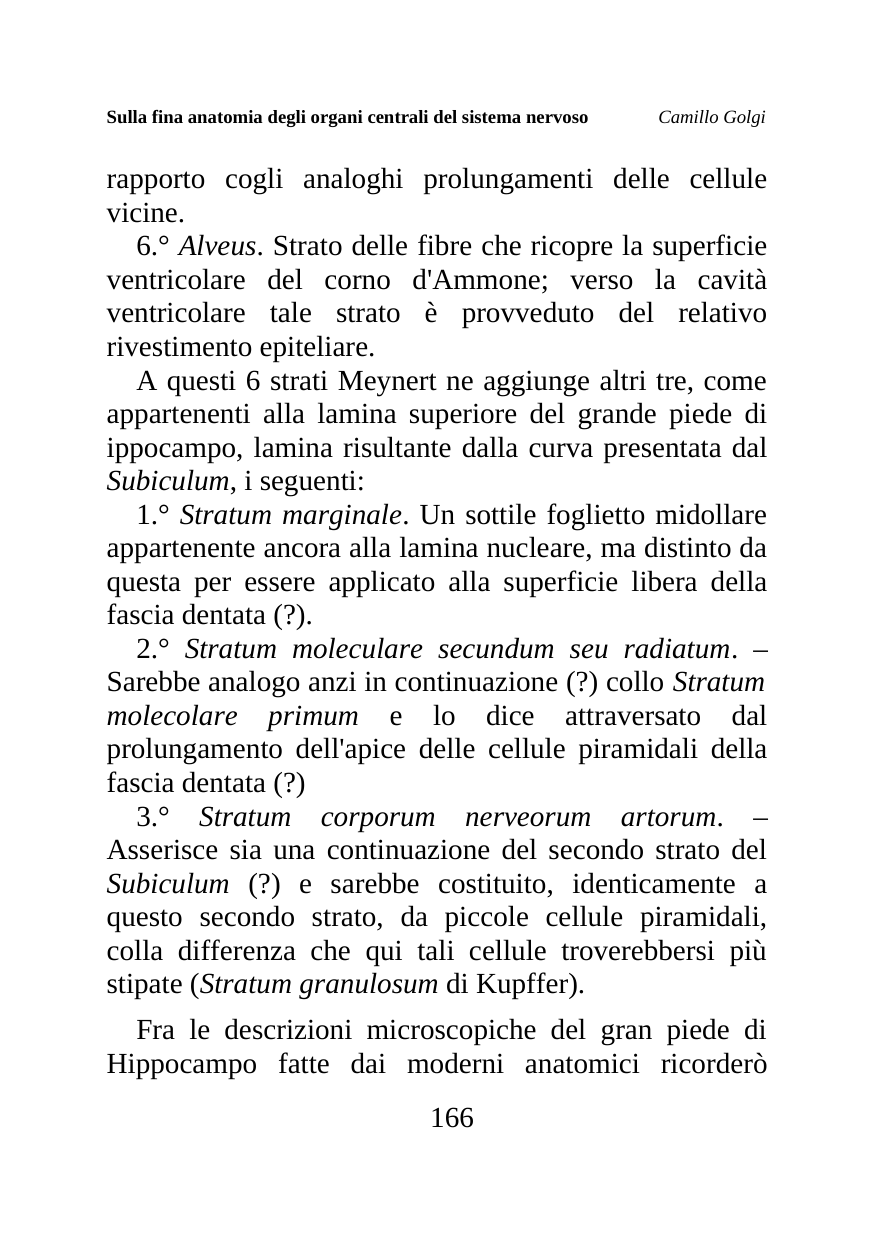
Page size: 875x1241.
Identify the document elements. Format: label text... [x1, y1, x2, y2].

text 1.° Stratum marginale. Un sottile foglietto midollare appartenente ancora alla lamina nucleare, ma distinto da questa per essere applicato alla superficie libera della fascia dentata (?). [106, 497, 768, 631]
text A questi 6 strati Meynert ne aggiunge altri tre, come appartenenti alla lamina superiore del grande piede di ippocampo, lamina risultante dalla curva presentata dal Subiculum, i seguenti: [106, 363, 768, 497]
text Fra le descrizioni microscopiche del gran piede di Hippocampo fatte dai moderni anatomici ricorderò [106, 1012, 768, 1079]
text 6.° Alveus. Strato delle fibre che ricopre la superficie ventricolare del corno d'Ammone; verso la cavità ventricolare tale strato è provveduto del relativo rivestimento epiteliare. [106, 228, 768, 363]
text 3.° Stratum corporum nerveorum artorum. – Asserisce sia una continuazione del secondo strato del Subiculum (?) e sarebbe costituito, identicamente a questo secondo strato, da piccole cellule piramidali, colla differenza che qui tali cellule troverebbersi più stipate (Stratum granulosum di Kupffer). [106, 799, 768, 1000]
text 2.° Stratum moleculare secundum seu radiatum. – Sarebbe analogo anzi in continuazione (?) collo Stratum molecolare primum e lo dice attraversato dal prolungamento dell'apice delle cellule piramidali della fascia dentata (?) [106, 631, 768, 799]
text rapporto cogli analoghi prolungamenti delle cellule vicine. [106, 161, 768, 228]
